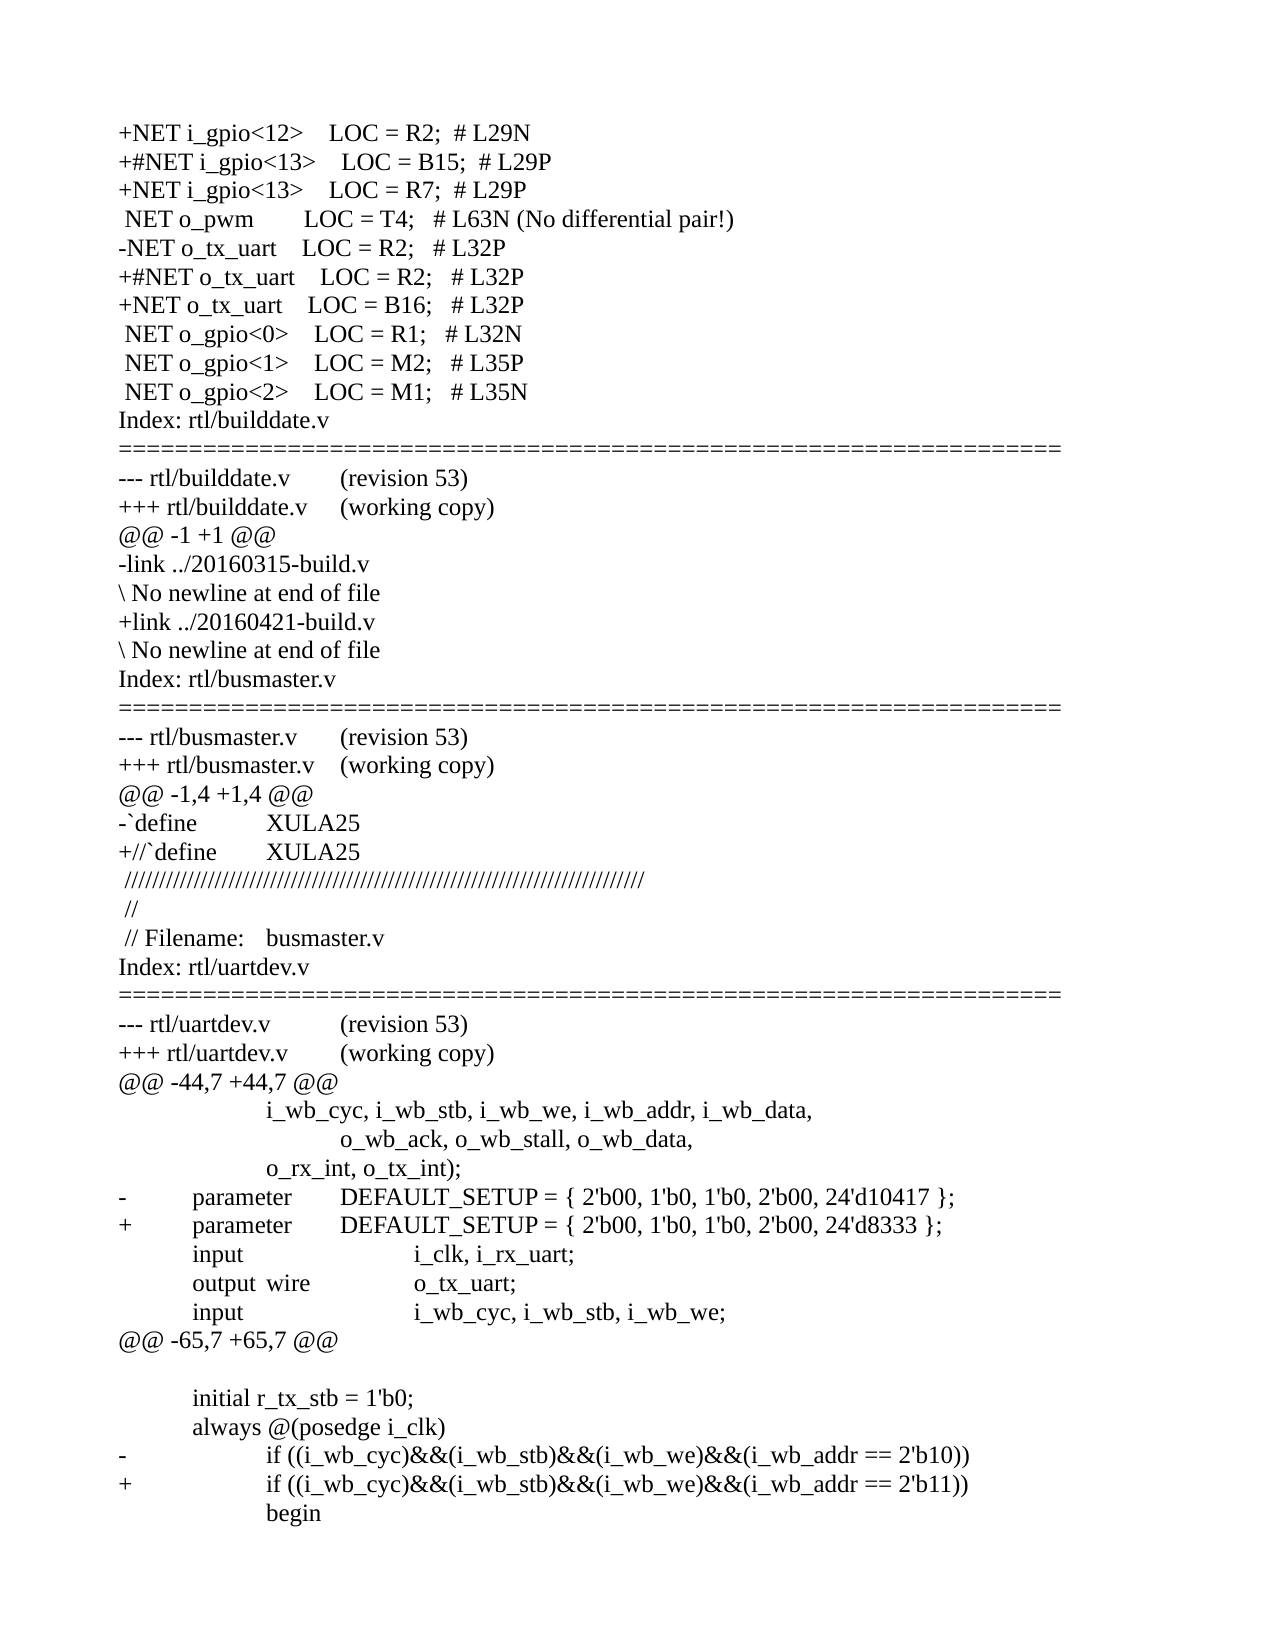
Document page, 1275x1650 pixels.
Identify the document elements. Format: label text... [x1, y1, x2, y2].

text NET o_gpio<2> LOC = M1; # L35N [118, 377, 1157, 406]
text --- rtl/builddate.v (revision 53) [118, 463, 1157, 492]
text output wire o_tx_uart; [118, 1268, 1157, 1297]
text +++ rtl/busmaster.v (working copy) [118, 751, 1157, 779]
text \ No newline at end of file [118, 578, 1157, 607]
text +//`define XULA25 [118, 837, 1157, 866]
text // [118, 894, 1157, 923]
text NET o_gpio<1> LOC = M2; # L35P [118, 348, 1157, 377]
text - if ((i_wb_cyc)&&(i_wb_stb)&&(i_wb_we)&&(i_wb_addr == 2'b10)) [118, 1441, 1157, 1469]
text input i_clk, i_rx_uart; [118, 1239, 1157, 1268]
text +++ rtl/builddate.v (working copy) [118, 492, 1157, 521]
text always @(posedge i_clk) [118, 1412, 1157, 1441]
text /////////////////////////////////////////////////////////////////////////// [118, 866, 1157, 894]
text - parameter DEFAULT_SETUP = { 2'b00, 1'b0, 1'b0, 2'b00, 24'd10417 }; [118, 1182, 1157, 1211]
text input i_wb_cyc, i_wb_stb, i_wb_we; [118, 1297, 1157, 1326]
text +link ../20160421-build.v [118, 607, 1157, 636]
text @@ -44,7 +44,7 @@ [118, 1067, 1157, 1096]
text +#NET i_gpio<13> LOC = B15; # L29P [118, 147, 1157, 176]
text @@ -1,4 +1,4 @@ [118, 779, 1157, 808]
text +++ rtl/uartdev.v (working copy) [118, 1038, 1157, 1067]
text =================================================================== [118, 434, 1157, 463]
text Index: rtl/busmaster.v [118, 664, 1157, 693]
text // Filename: busmaster.v [118, 923, 1157, 952]
text begin [118, 1498, 1157, 1527]
text +NET i_gpio<13> LOC = R7; # L29P [118, 176, 1157, 204]
text + if ((i_wb_cyc)&&(i_wb_stb)&&(i_wb_we)&&(i_wb_addr == 2'b11)) [118, 1469, 1157, 1498]
text @@ -65,7 +65,7 @@ [118, 1326, 1157, 1354]
text -NET o_tx_uart LOC = R2; # L32P [118, 233, 1157, 262]
text +#NET o_tx_uart LOC = R2; # L32P [118, 262, 1157, 291]
text -link ../20160315-build.v [118, 549, 1157, 578]
text @@ -1 +1 @@ [118, 521, 1157, 549]
text +NET i_gpio<12> LOC = R2; # L29N [118, 118, 1157, 147]
text o_wb_ack, o_wb_stall, o_wb_data, [118, 1124, 1157, 1153]
text =================================================================== [118, 693, 1157, 722]
text =================================================================== [118, 981, 1157, 1009]
text initial r_tx_stb = 1'b0; [118, 1383, 1157, 1412]
text Index: rtl/builddate.v [118, 406, 1157, 434]
text \ No newline at end of file [118, 636, 1157, 664]
text --- rtl/busmaster.v (revision 53) [118, 722, 1157, 751]
text + parameter DEFAULT_SETUP = { 2'b00, 1'b0, 1'b0, 2'b00, 24'd8333 }; [118, 1211, 1157, 1239]
text i_wb_cyc, i_wb_stb, i_wb_we, i_wb_addr, i_wb_data, [118, 1096, 1157, 1124]
text o_rx_int, o_tx_int); [118, 1153, 1157, 1182]
text NET o_pwm LOC = T4; # L63N (No differential pair!) [118, 204, 1157, 233]
text -`define XULA25 [118, 808, 1157, 837]
text --- rtl/uartdev.v (revision 53) [118, 1009, 1157, 1038]
text +NET o_tx_uart LOC = B16; # L32P [118, 291, 1157, 319]
text Index: rtl/uartdev.v [118, 952, 1157, 981]
text NET o_gpio<0> LOC = R1; # L32N [118, 319, 1157, 348]
